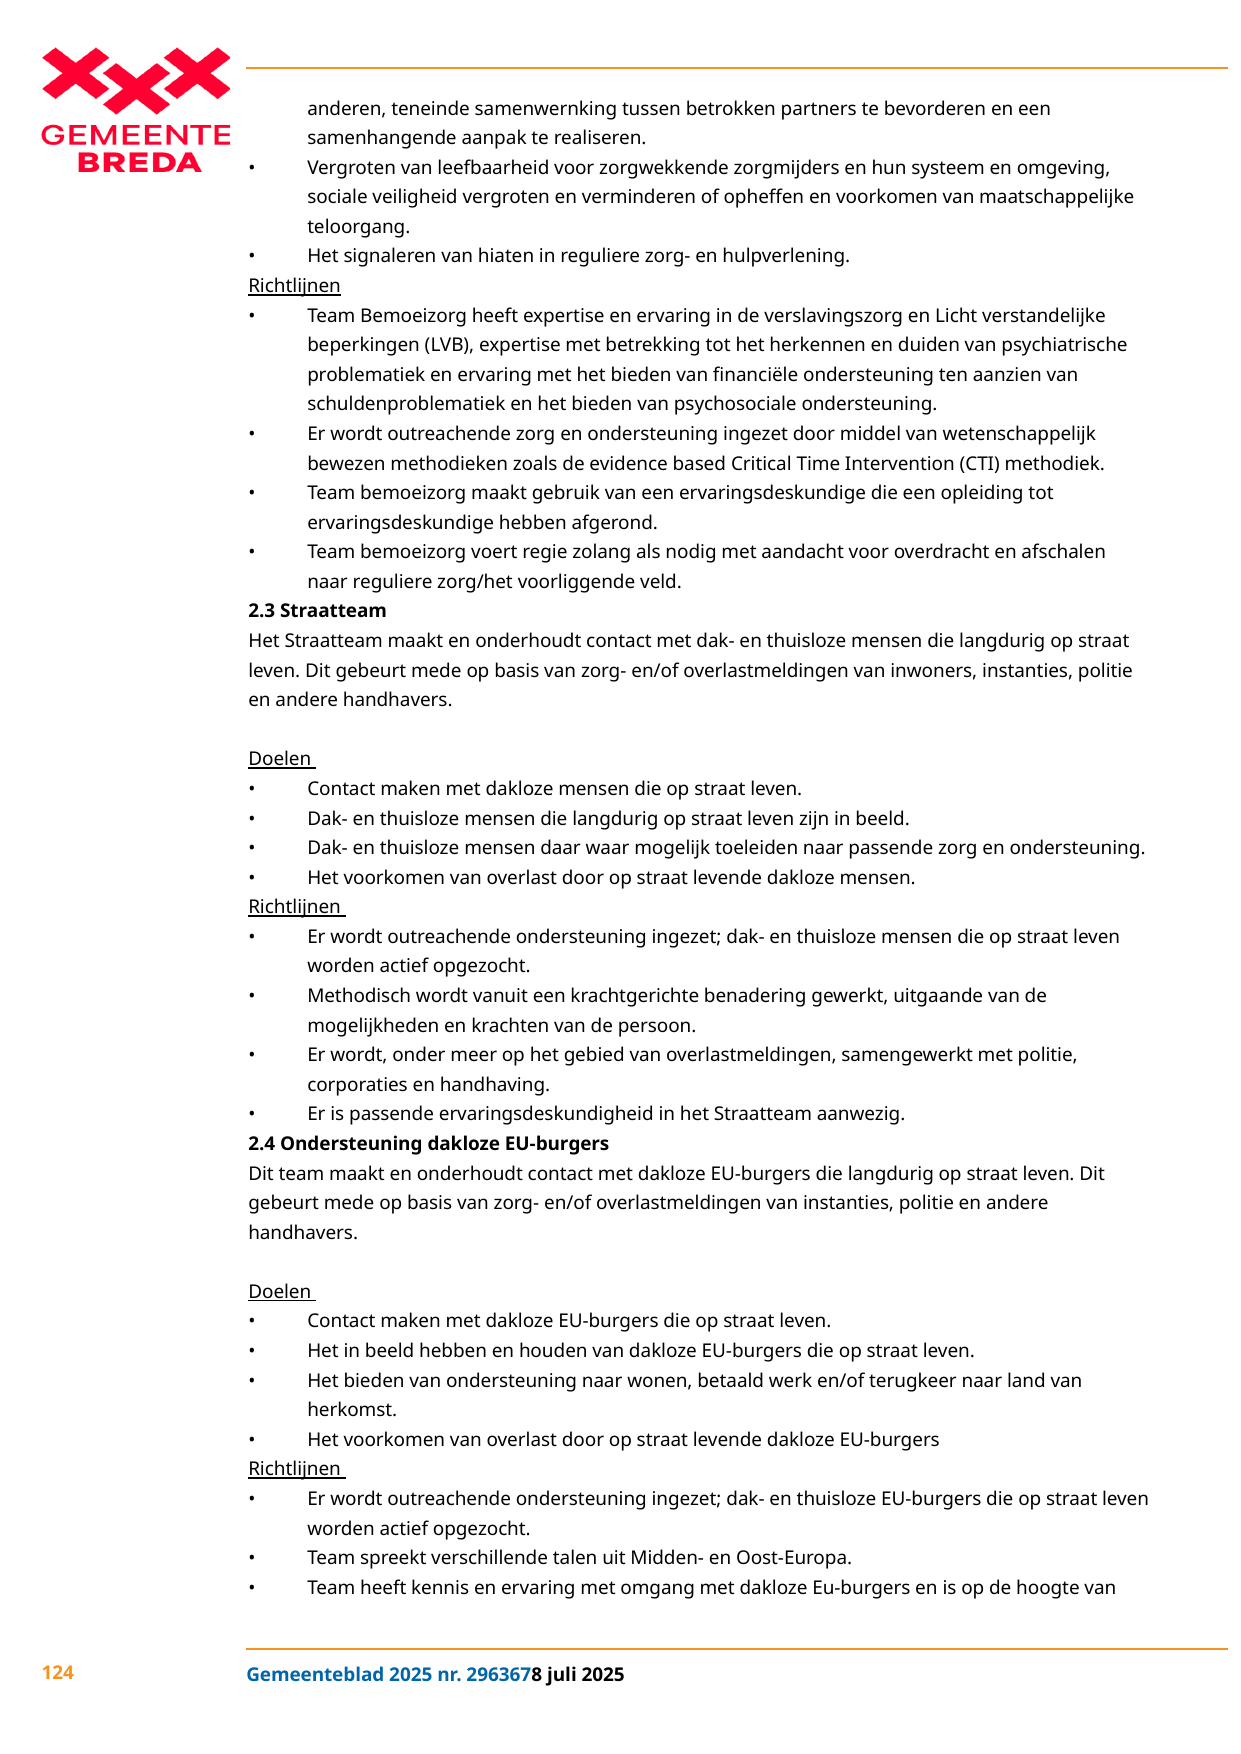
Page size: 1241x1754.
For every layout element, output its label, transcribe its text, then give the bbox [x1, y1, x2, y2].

text Het Straatteam maakt en onderhoudt contact met dak- en thuisloze mensen die langdurig op straat leven. Dit gebeurt mede op basis van zorg- en/of overlastmeldingen van inwoners, instanties, politie en andere handhavers. [248, 627, 1152, 712]
list anderen, teneinde samenwernking tussen betrokken partners te bevorderen en een samenhangende aanpak te realiseren. [248, 95, 1152, 150]
list Het bieden van ondersteuning naar wonen, betaald werk en/of terugkeer naar land van herkomst. [248, 1367, 1152, 1422]
list Team spreekt verschillende talen uit Midden- en Oost-Europa. [248, 1544, 1152, 1570]
text 2.4 Ondersteuning dakloze EU-burgers [248, 1130, 1152, 1156]
text Richtlijnen [248, 893, 1152, 919]
list Het in beeld hebben en houden van dakloze EU-burgers die op straat leven. [248, 1337, 1152, 1363]
list Dak- en thuisloze mensen daar waar mogelijk toeleiden naar passende zorg en ondersteuning. [248, 834, 1152, 860]
list Er wordt, onder meer op het gebied van overlastmeldingen, samengewerkt met politie, corporaties en handhaving. [248, 1041, 1152, 1097]
list Team bemoeizorg maakt gebruik van een ervaringsdeskundige die een opleiding tot ervaringsdeskundige hebben afgerond. [248, 479, 1152, 535]
text 2.3 Straatteam [248, 598, 1152, 623]
list Er wordt outreachende ondersteuning ingezet; dak- en thuisloze EU-burgers die op straat leven worden actief opgezocht. [248, 1485, 1152, 1541]
list Het voorkomen van overlast door op straat levende dakloze mensen. [248, 864, 1152, 890]
list Methodisch wordt vanuit een krachtgerichte benadering gewerkt, uitgaande van de mogelijkheden en krachten van de persoon. [248, 982, 1152, 1038]
text Richtlijnen [248, 272, 1152, 298]
list Er wordt outreachende zorg en ondersteuning ingezet door middel van wetenschappelijk bewezen methodieken zoals de evidence based Critical Time Intervention (CTI) methodiek. [248, 420, 1152, 476]
text Dit team maakt en onderhoudt contact met dakloze EU-burgers die langdurig op straat leven. Dit gebeurt mede op basis van zorg- en/of overlastmeldingen van instanties, politie en andere handhavers. [248, 1160, 1152, 1245]
list Team Bemoeizorg heeft expertise en ervaring in de verslavingszorg en Licht verstandelijke beperkingen (LVB), expertise met betrekking tot het herkennen en duiden van psychiatrische problematiek en ervaring met het bieden van financiële ondersteuning ten aanzien van schuldenproblematiek en het bieden van psychosociale ondersteuning. [248, 302, 1152, 416]
text Richtlijnen [248, 1456, 1152, 1481]
list Er wordt outreachende ondersteuning ingezet; dak- en thuisloze mensen die op straat leven worden actief opgezocht. [248, 923, 1152, 978]
text Doelen [248, 1278, 1152, 1304]
list Contact maken met dakloze mensen die op straat leven. [248, 775, 1152, 801]
picture [41, 47, 231, 172]
list Team bemoeizorg voert regie zolang als nodig met aandacht voor overdracht en afschalen naar reguliere zorg/het voorliggende veld. [248, 538, 1152, 594]
list Dak- en thuisloze mensen die langdurig op straat leven zijn in beeld. [248, 805, 1152, 831]
list Er is passende ervaringsdeskundigheid in het Straatteam aanwezig. [248, 1101, 1152, 1126]
text Doelen [248, 746, 1152, 771]
list Contact maken met dakloze EU-burgers die op straat leven. [248, 1308, 1152, 1333]
list Vergroten van leefbaarheid voor zorgwekkende zorgmijders en hun systeem en omgeving, sociale veiligheid vergroten en verminderen of opheffen en voorkomen van maatschappelijke teloorgang. [248, 154, 1152, 239]
list Het signaleren van hiaten in reguliere zorg- en hulpverlening. [248, 243, 1152, 268]
list Het voorkomen van overlast door op straat levende dakloze EU-burgers [248, 1426, 1152, 1452]
list Team heeft kennis en ervaring met omgang met dakloze Eu-burgers en is op de hoogte van [248, 1574, 1152, 1600]
